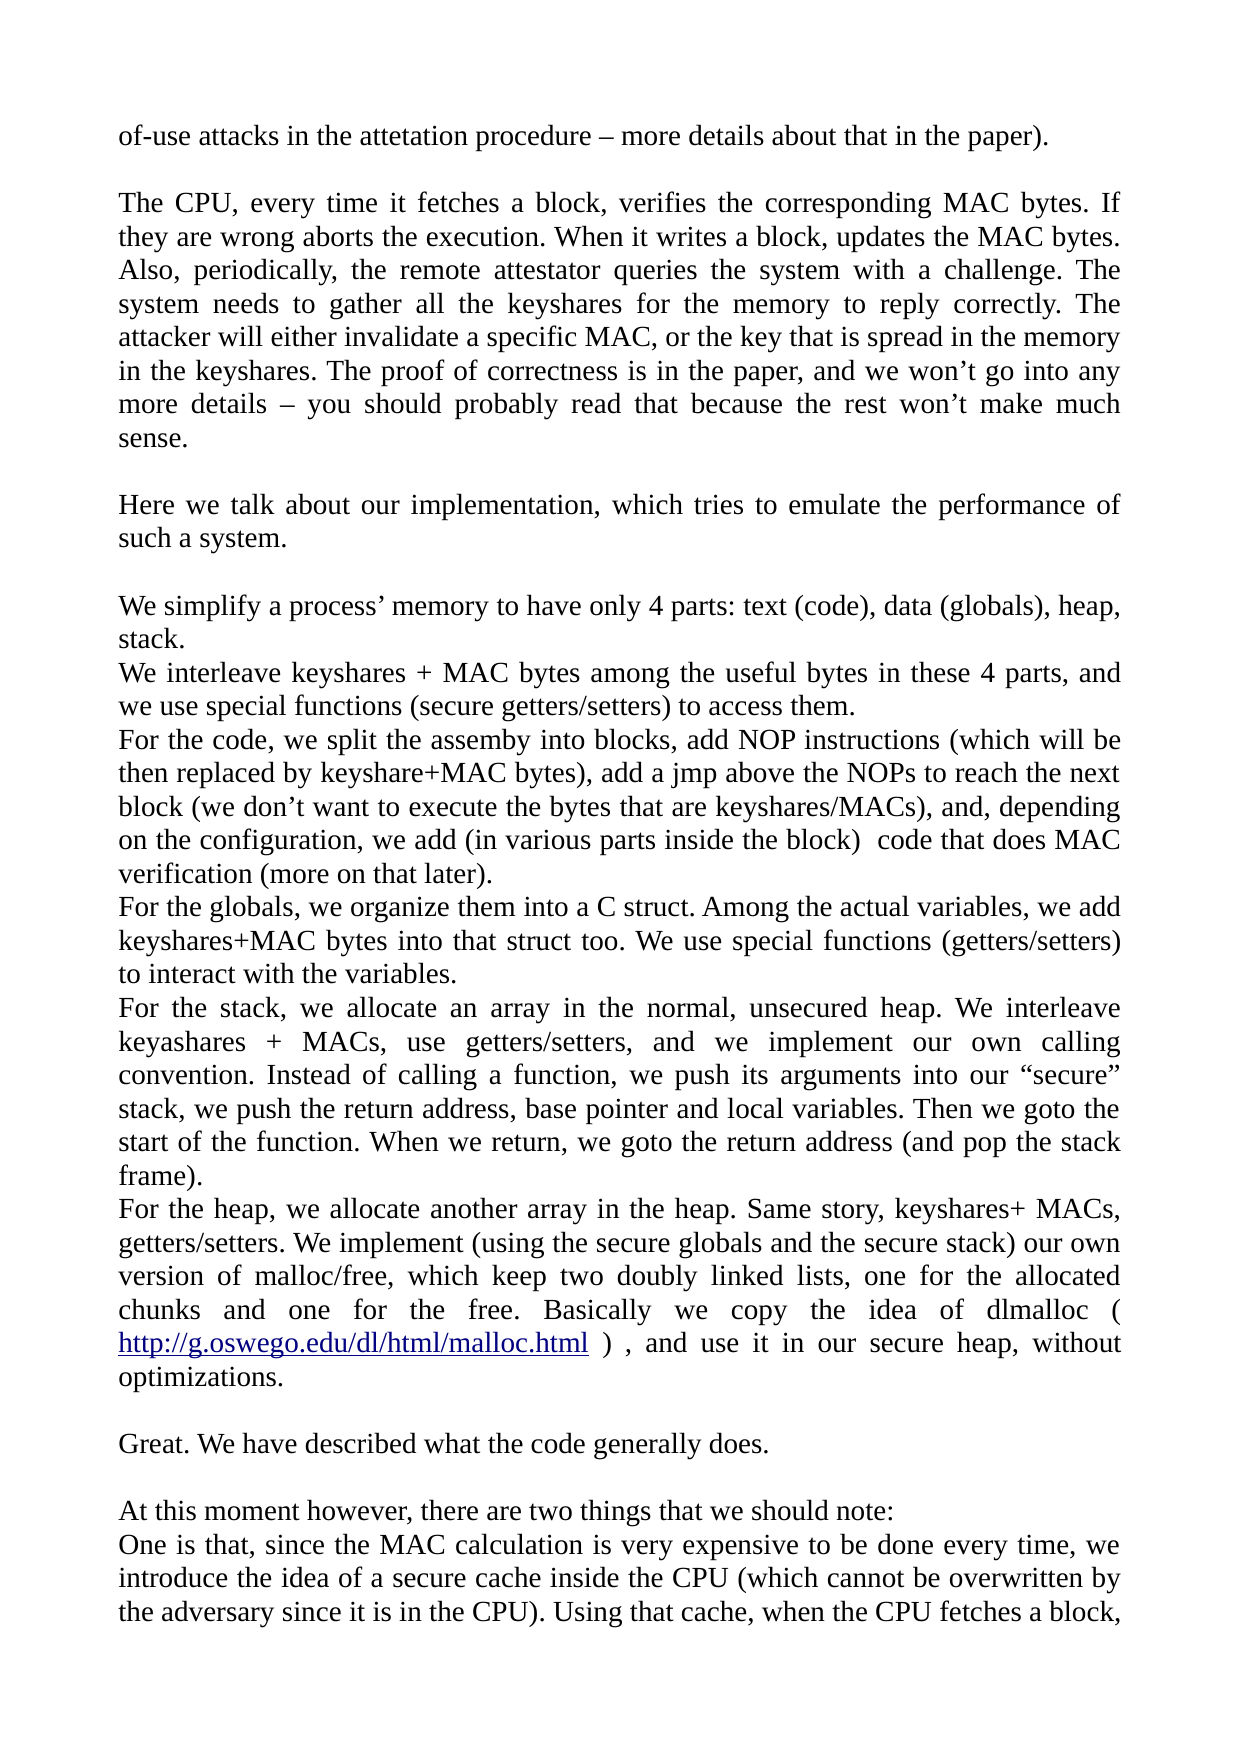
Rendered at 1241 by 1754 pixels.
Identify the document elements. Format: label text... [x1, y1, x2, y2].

text Great. We have described what the code generally does. [118, 1426, 1122, 1460]
text For the heap, we allocate another array in the heap. Same story, keyshares+ MACs, getters/setters. We implement (using the secure globals and the secure stack) our own version of malloc/free, which keep two doubly linked lists, one for the allocated chunks and one for the free. Basically we copy the idea of dlmalloc ( http://g.oswego.edu/dl/html/malloc.html ) , and use it in our secure heap, without optimizations. [118, 1191, 1122, 1393]
text Here we talk about our implementation, which tries to emulate the performance of such a system. [118, 487, 1122, 554]
text The CPU, every time it fetches a block, verifies the corresponding MAC bytes. If they are wrong aborts the execution. When it writes a block, updates the MAC bytes. Also, periodically, the remote attestator queries the system with a challenge. The system needs to gather all the keyshares for the memory to reply correctly. The attacker will either invalidate a specific MAC, or the key that is spread in the memory in the keyshares. The proof of correctness is in the paper, and we won’t go into any more details – you should probably read that because the rest won’t make much sense. [118, 185, 1122, 453]
text We interleave keyshares + MAC bytes among the useful bytes in these 4 parts, and we use special functions (secure getters/setters) to access them. [118, 655, 1122, 722]
text For the globals, we organize them into a C struct. Among the actual variables, we add keyshares+MAC bytes into that struct too. We use special functions (getters/setters) to interact with the variables. [118, 889, 1122, 990]
text For the stack, we allocate an array in the normal, unsecured heap. We interleave keyashares + MACs, use getters/setters, and we implement our own calling convention. Instead of calling a function, we push its arguments into our “secure” stack, we push the return address, base pointer and local variables. Then we goto the start of the function. When we return, we goto the return address (and pop the stack frame). [118, 990, 1122, 1191]
text For the code, we split the assemby into blocks, add NOP instructions (which will be then replaced by keyshare+MAC bytes), add a jmp above the NOPs to reach the next block (we don’t want to execute the bytes that are keyshares/MACs), and, depending on the configuration, we add (in various parts inside the block) code that does MAC verification (more on that later). [118, 722, 1122, 889]
text of-use attacks in the attetation procedure – more details about that in the paper). [118, 118, 1122, 152]
text At this moment however, there are two things that we should note: [118, 1493, 1122, 1527]
text We simplify a process’ memory to have only 4 parts: text (code), data (globals), heap, stack. [118, 588, 1122, 655]
text One is that, since the MAC calculation is very expensive to be done every time, we introduce the idea of a secure cache inside the CPU (which cannot be overwritten by the adversary since it is in the CPU). Using that cache, when the CPU fetches a block, [118, 1527, 1122, 1627]
